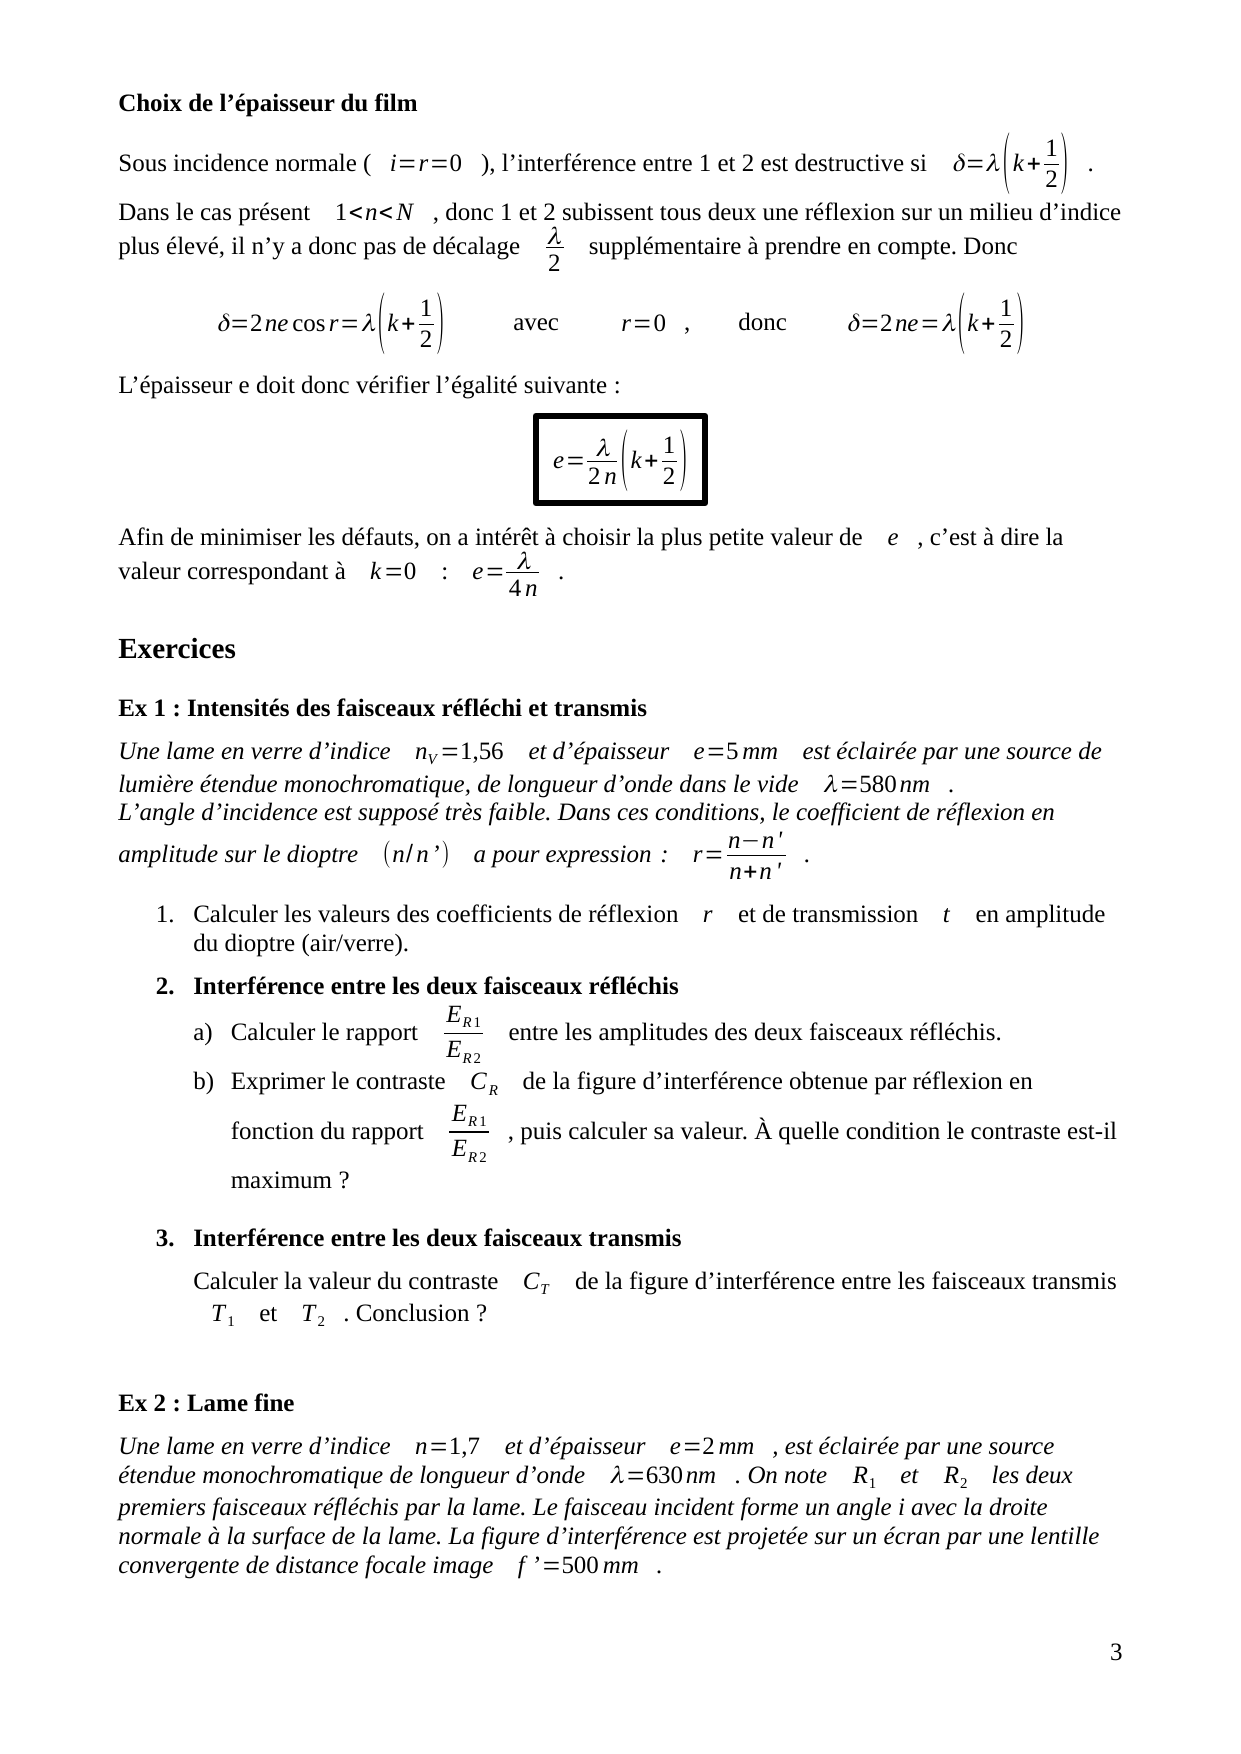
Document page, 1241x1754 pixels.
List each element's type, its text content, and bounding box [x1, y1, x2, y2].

text Sous incidence normale (), l’interférence entre 1 et 2 est destructive si . [118, 132, 1122, 197]
text Dans le cas présent , donc 1 et 2 subissent tous deux une réflexion sur un milieu d’indice plus élevé, il n’y a donc pas de décalage supplémentaire à prendre en compte. Donc [118, 197, 1122, 277]
list Interférence entre les deux faisceaux transmis [156, 1223, 1122, 1251]
list Calculer les valeurs des coefficients de réflexion et de transmission en amplitude du dioptre (air/verre). [156, 899, 1122, 957]
text Ex 1 : Intensités des faisceaux réfléchi et transmis [118, 693, 1122, 722]
list Calculer le rapport entre les amplitudes des deux faisceaux réfléchis. [193, 1000, 1122, 1066]
list Calculer la valeur du contraste de la figure d’interférence entre les faisceaux transmis et . Conclusion ? [156, 1266, 1122, 1331]
text Ex 2 : Lame fine [118, 1388, 1122, 1417]
text Choix de l’épaisseur du film [118, 88, 1122, 117]
text Une lame en verre d’indice et d’épaisseur est éclairée par une source de lumière étendue monochromatique, de longueur d’onde dans le vide . [118, 736, 1122, 797]
text avec , donc [118, 291, 1122, 356]
list Exprimer le contraste de la figure d’interférence obtenue par réflexion en fonction du rapport , puis calculer sa valeur. À quelle condition le contraste est-il maximum ? [193, 1066, 1122, 1194]
list Interférence entre les deux faisceaux réfléchis [156, 971, 1122, 1000]
text L’épaisseur e doit donc vérifier l’égalité suivante : [118, 371, 1122, 399]
text Une lame en verre d’indice et d’épaisseur , est éclairée par une source étendue monochromatique de longueur d’onde . On note et les deux premiers faisceaux réfléchis par la lame. Le faisceau incident forme un angle i avec la droite normale à la surface de la lame. La figure d’interférence est projetée sur un écran par une lentille convergente de distance focale image . [118, 1431, 1122, 1579]
text L’angle d’incidence est supposé très faible. Dans ces conditions, le coefficient de réflexion en amplitude sur le dioptre a pour expression : . [118, 797, 1122, 885]
text Exercices [118, 631, 1122, 664]
text Afin de minimiser les défauts, on a intérêt à choisir la plus petite valeur de , c’est à dire la valeur correspondant à : . [118, 522, 1122, 602]
